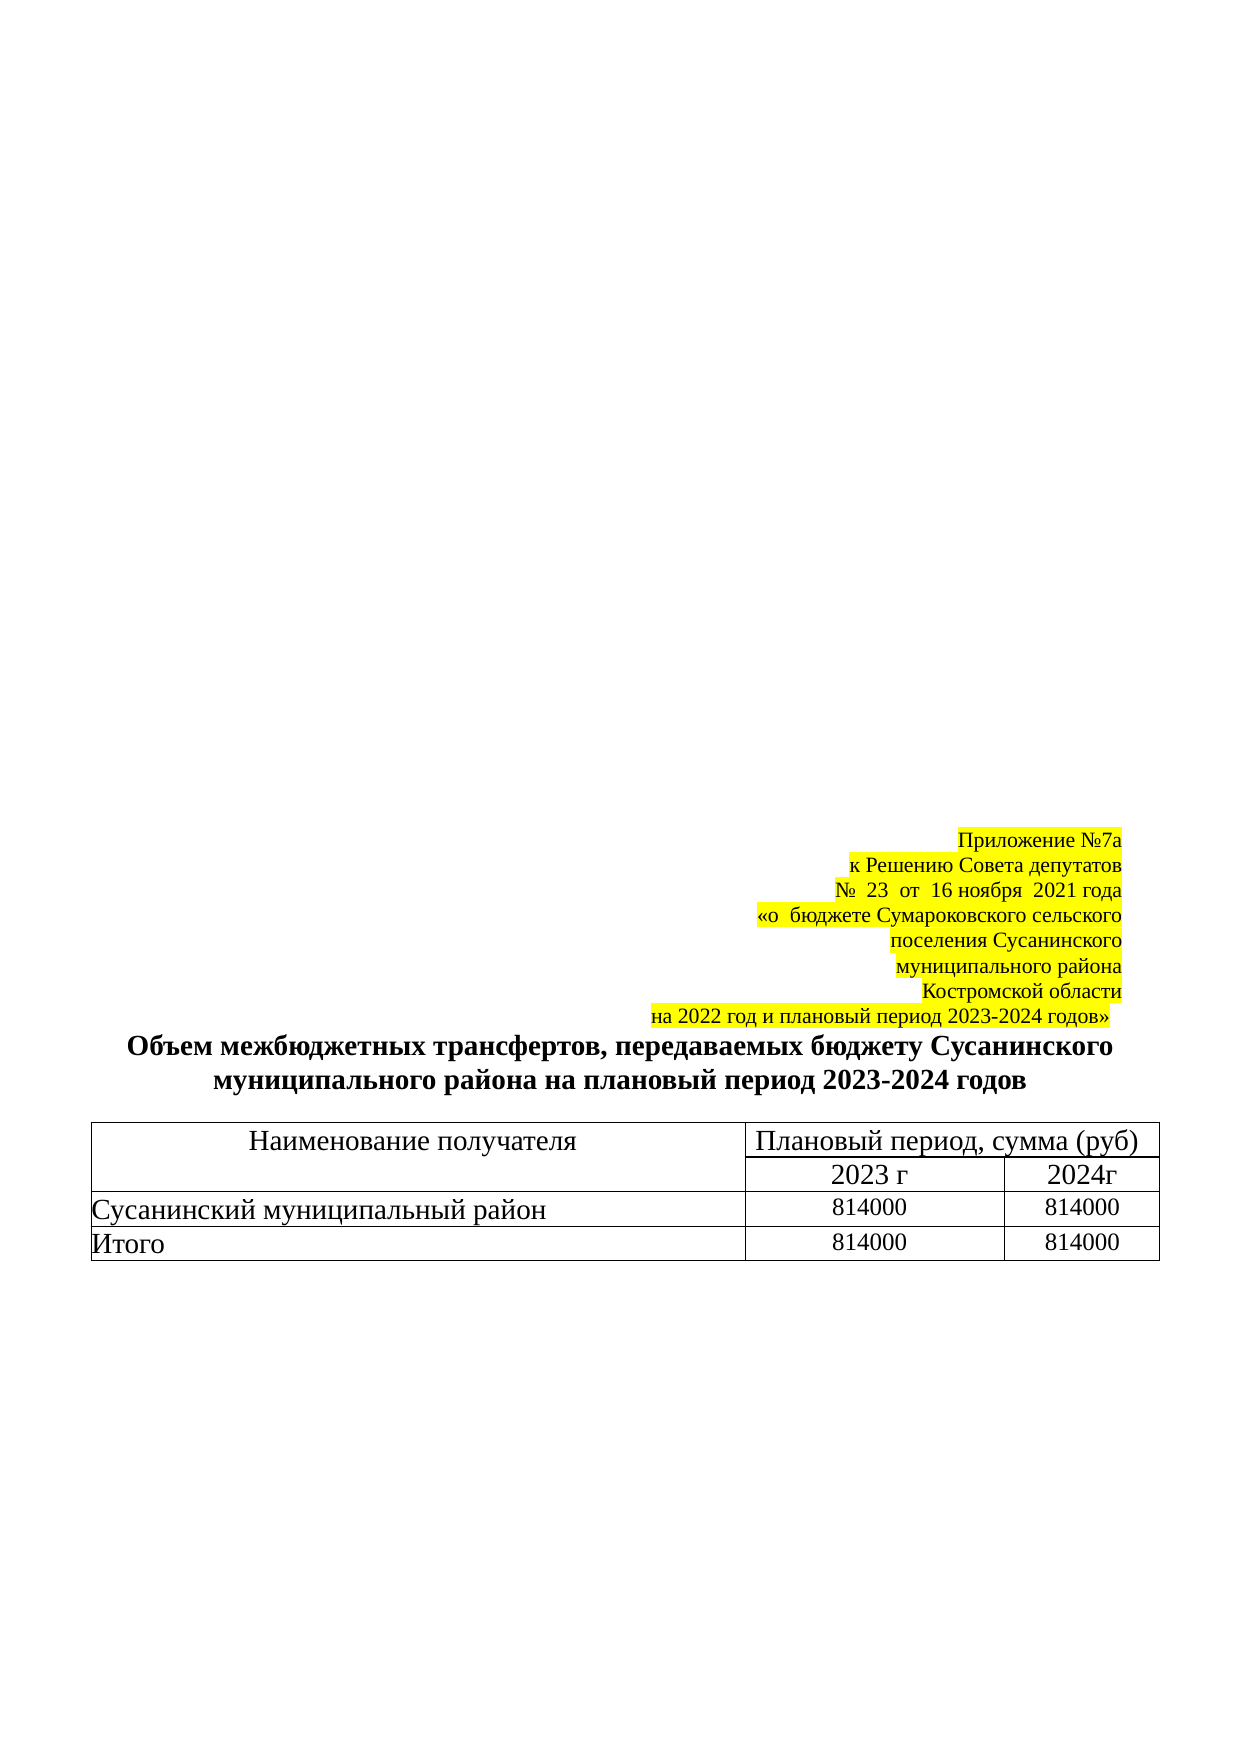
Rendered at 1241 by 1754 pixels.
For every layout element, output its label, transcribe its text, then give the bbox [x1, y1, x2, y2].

text муниципального района [118, 953, 1122, 978]
text поселения Сусанинского [118, 927, 1122, 953]
table_cell Итого [92, 1227, 745, 1260]
text Костромской области [118, 978, 1122, 1003]
text Приложение №7а [118, 827, 1122, 852]
text «о бюджете Сумароковского сельского [118, 902, 1122, 927]
text на 2022 год и плановый период 2023-2024 годов» [118, 1003, 1122, 1028]
table_cell 814000 [746, 1192, 1004, 1226]
table_header Наименование получателя [92, 1123, 745, 1191]
table_cell 814000 [746, 1227, 1004, 1260]
text к Решению Совета депутатов [118, 852, 1122, 877]
text Объем межбюджетных трансфертов, передаваемых бюджету Сусанинского муниципального района на плановый период 2023-2024 годов [118, 1028, 1122, 1095]
table_header Плановый период, сумма (руб) [746, 1123, 1159, 1156]
table_cell 2024г [1005, 1158, 1159, 1191]
table_cell Сусанинский муниципальный район [92, 1192, 745, 1226]
table_cell 2023 г [746, 1158, 1004, 1191]
table_cell 814000 [1005, 1227, 1159, 1260]
table_cell 814000 [1005, 1192, 1159, 1226]
text № 23 от 16 ноября 2021 года [118, 877, 1122, 902]
